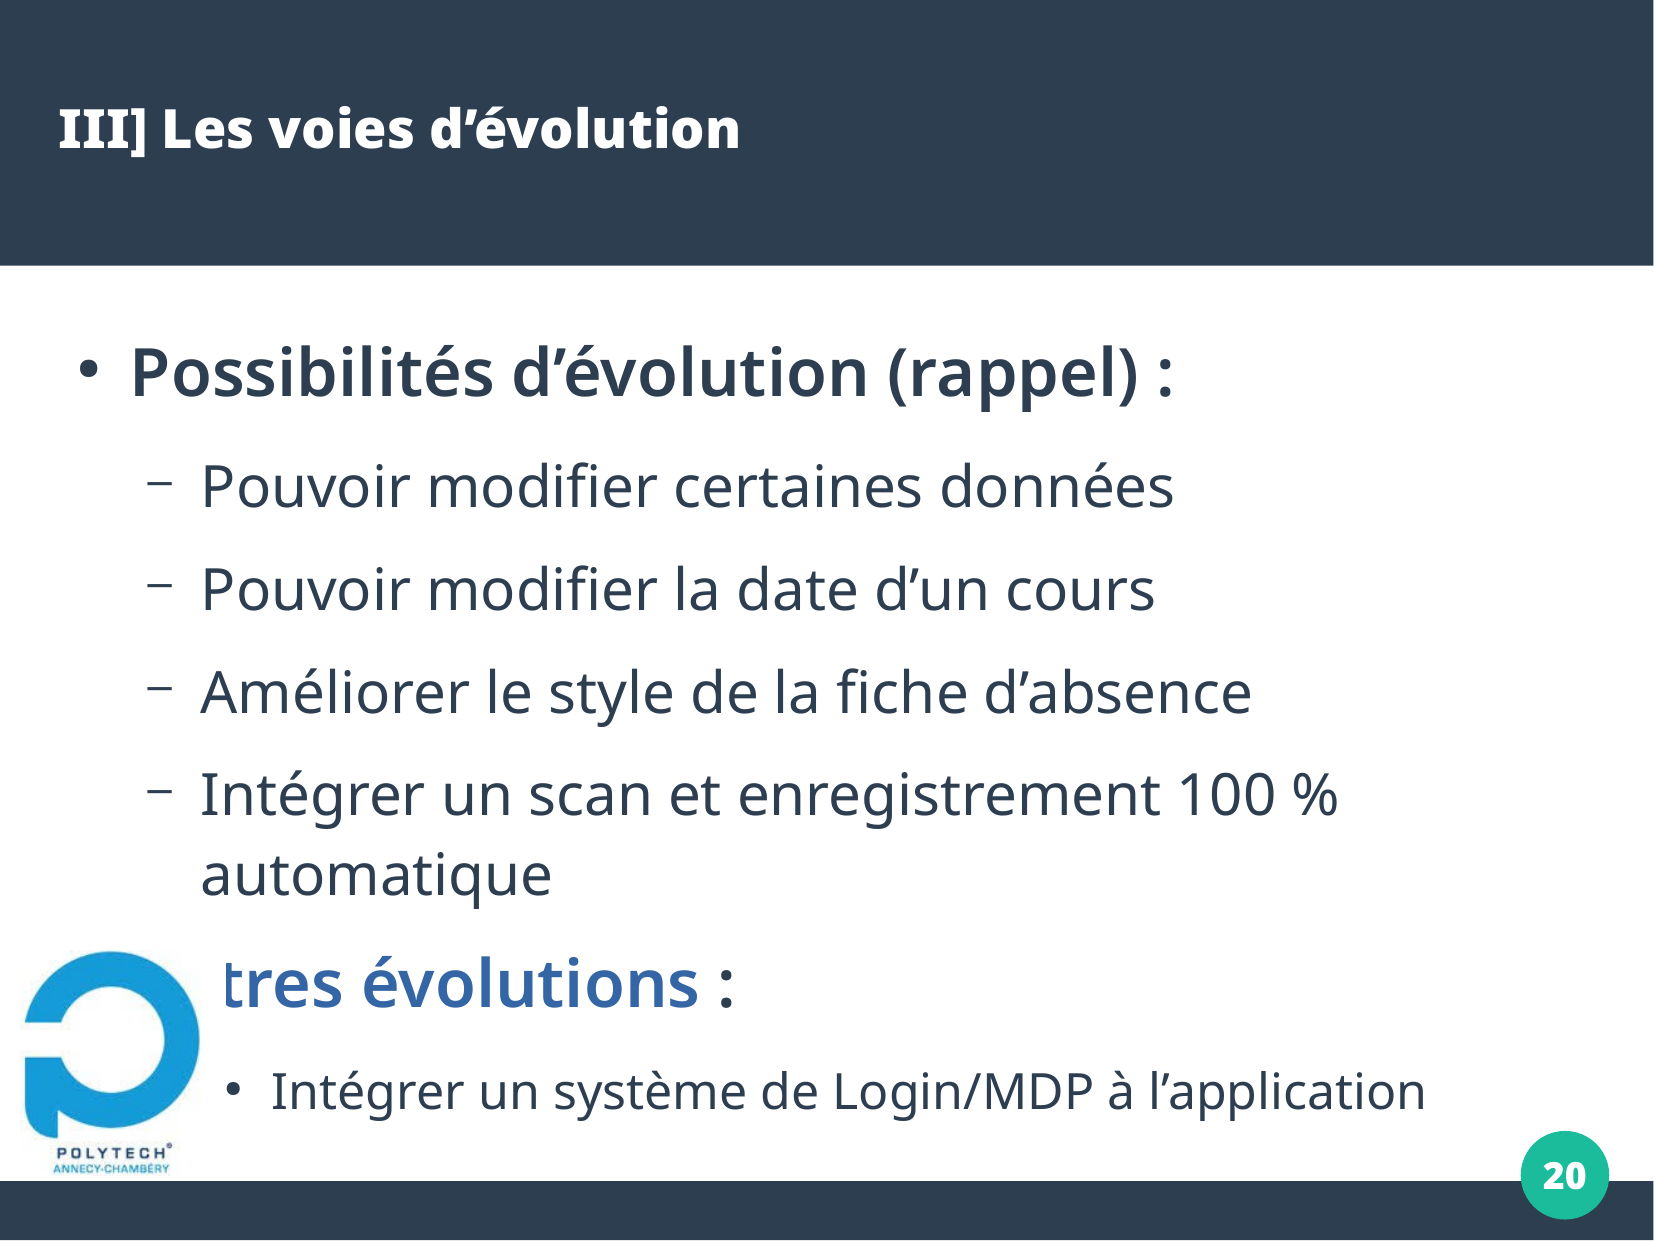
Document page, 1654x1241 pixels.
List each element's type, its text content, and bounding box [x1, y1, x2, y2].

list Possibilités d’évolution (rappel) : Pouvoir modifier certaines données Pouvoir modifier la date d’un cours Améliorer le style de la fiche d’absence Intégrer un scan et enregistrement 100 % automatique Autres évolutions : Intégrer un système de Login/MDP à l’application [59, 324, 1595, 1152]
picture [0, 950, 226, 1176]
title III] Les voies d’évolution [59, 49, 1595, 207]
